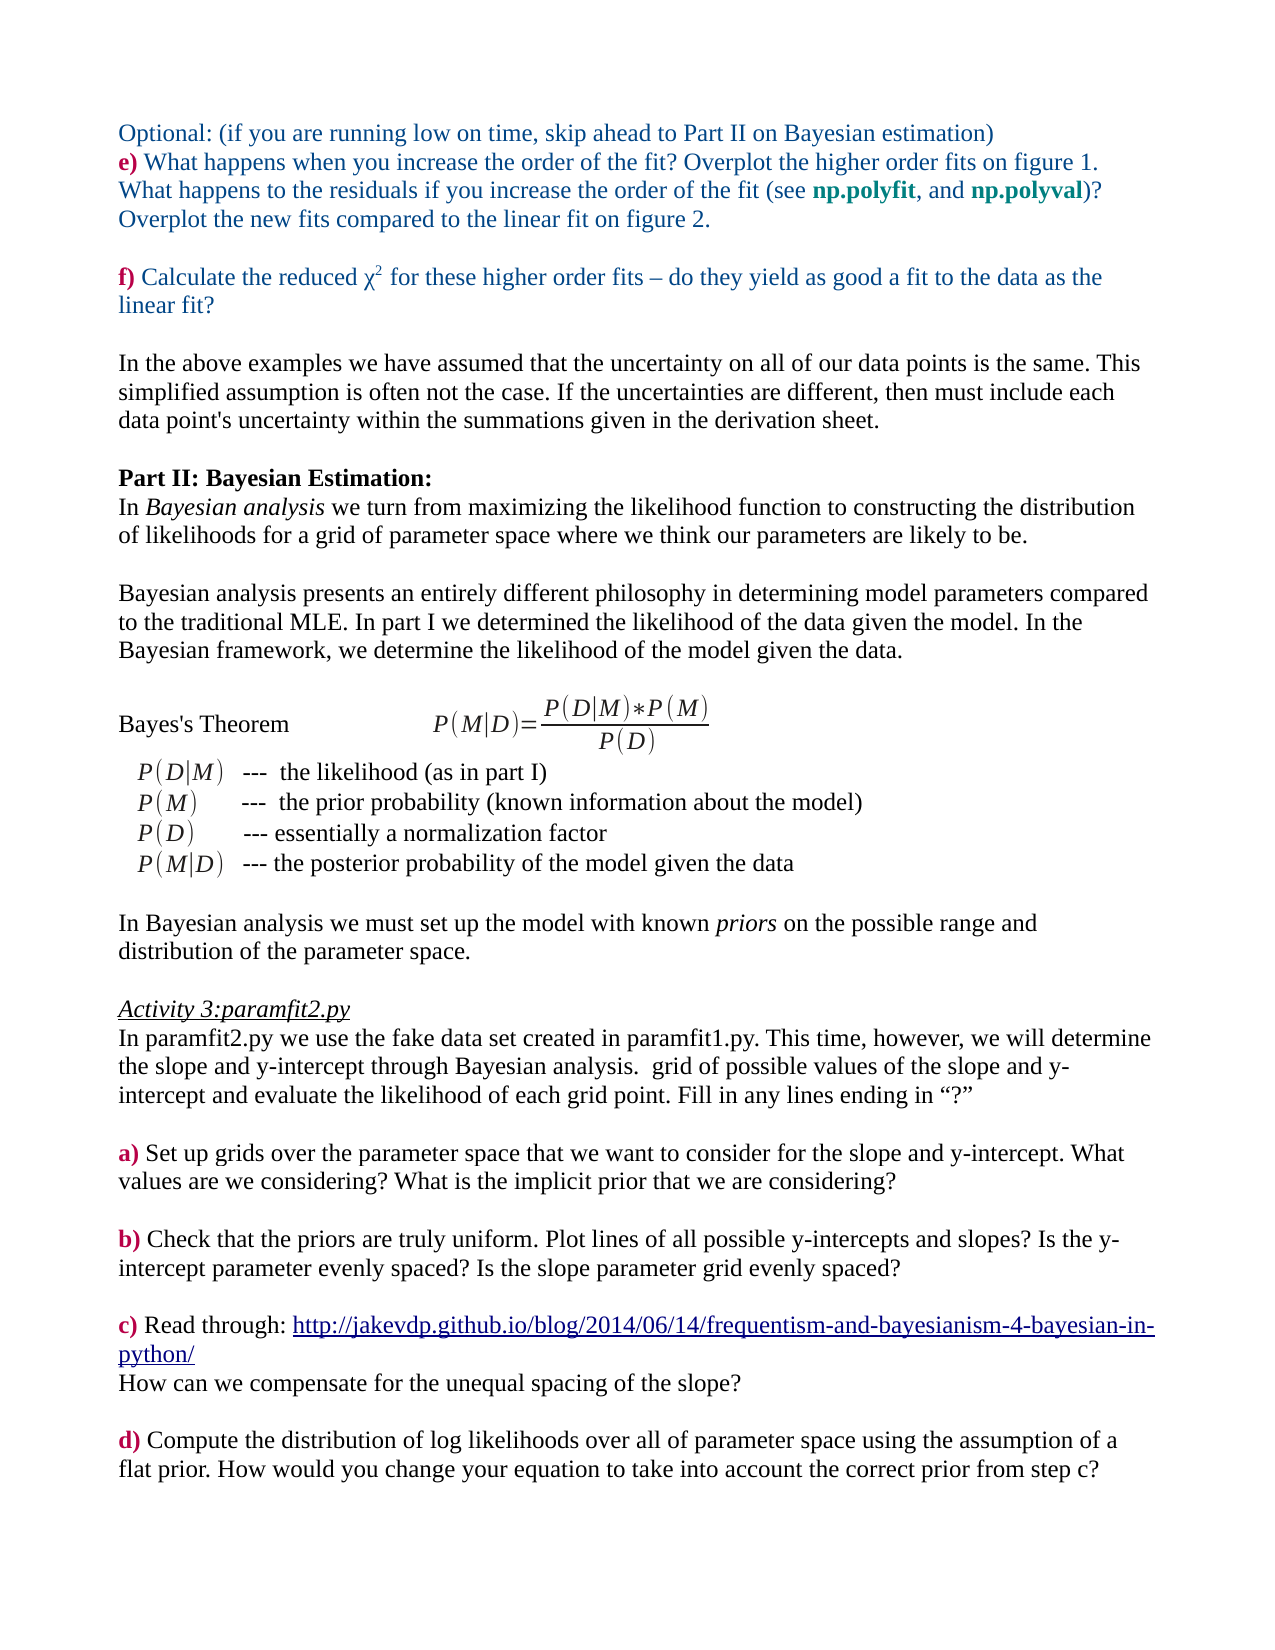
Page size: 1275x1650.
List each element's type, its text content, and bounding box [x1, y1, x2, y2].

text a) Set up grids over the parameter space that we want to consider for the slope and y-intercept. What values are we considering? What is the implicit prior that we are considering? [118, 1138, 1157, 1195]
text --- the posterior probability of the model given the data [118, 848, 1157, 879]
text Bayesian analysis presents an entirely different philosophy in determining model parameters compared to the traditional MLE. In part I we determined the likelihood of the data given the model. In the Bayesian framework, we determine the likelihood of the model given the data. [118, 578, 1157, 664]
text Part II: Bayesian Estimation: [118, 463, 1157, 492]
text In Bayesian analysis we turn from maximizing the likelihood function to constructing the distribution of likelihoods for a grid of parameter space where we think our parameters are likely to be. [118, 492, 1157, 549]
text Bayes's Theorem [118, 693, 1157, 757]
text d) Compute the distribution of log likelihoods over all of parameter space using the assumption of a flat prior. How would you change your equation to take into account the correct prior from step c? [118, 1425, 1157, 1483]
text How can we compensate for the unequal spacing of the slope? [118, 1368, 1157, 1396]
text b) Check that the priors are truly uniform. Plot lines of all possible y-intercepts and slopes? Is the y-intercept parameter evenly spaced? Is the slope parameter grid evenly spaced? [118, 1224, 1157, 1281]
text e) What happens when you increase the order of the fit? Overplot the higher order fits on figure 1. What happens to the residuals if you increase the order of the fit (see np.polyfit, and np.polyval)? Overplot the new fits compared to the linear fit on figure 2. [118, 147, 1157, 233]
text Activity 3:paramfit2.py [118, 994, 1157, 1023]
text f) Calculate the reduced χ2 for these higher order fits – do they yield as good a fit to the data as the linear fit? [118, 262, 1157, 319]
text --- the likelihood (as in part I) [118, 757, 1157, 787]
text --- the prior probability (known information about the model) [118, 787, 1157, 818]
text --- essentially a normalization factor [118, 818, 1157, 848]
text In the above examples we have assumed that the uncertainty on all of our data points is the same. This simplified assumption is often not the case. If the uncertainties are different, then must include each data point's uncertainty within the summations given in the derivation sheet. [118, 348, 1157, 434]
text c) Read through: http://jakevdp.github.io/blog/2014/06/14/frequentism-and-bayesianism-4-bayesian-in-python/ [118, 1310, 1157, 1368]
text Optional: (if you are running low on time, skip ahead to Part II on Bayesian estimation) [118, 118, 1157, 147]
text In paramfit2.py we use the fake data set created in paramfit1.py. This time, however, we will determine the slope and y-intercept through Bayesian analysis. grid of possible values of the slope and y-intercept and evaluate the likelihood of each grid point. Fill in any lines ending in “?” [118, 1023, 1157, 1109]
text In Bayesian analysis we must set up the model with known priors on the possible range and distribution of the parameter space. [118, 908, 1157, 965]
